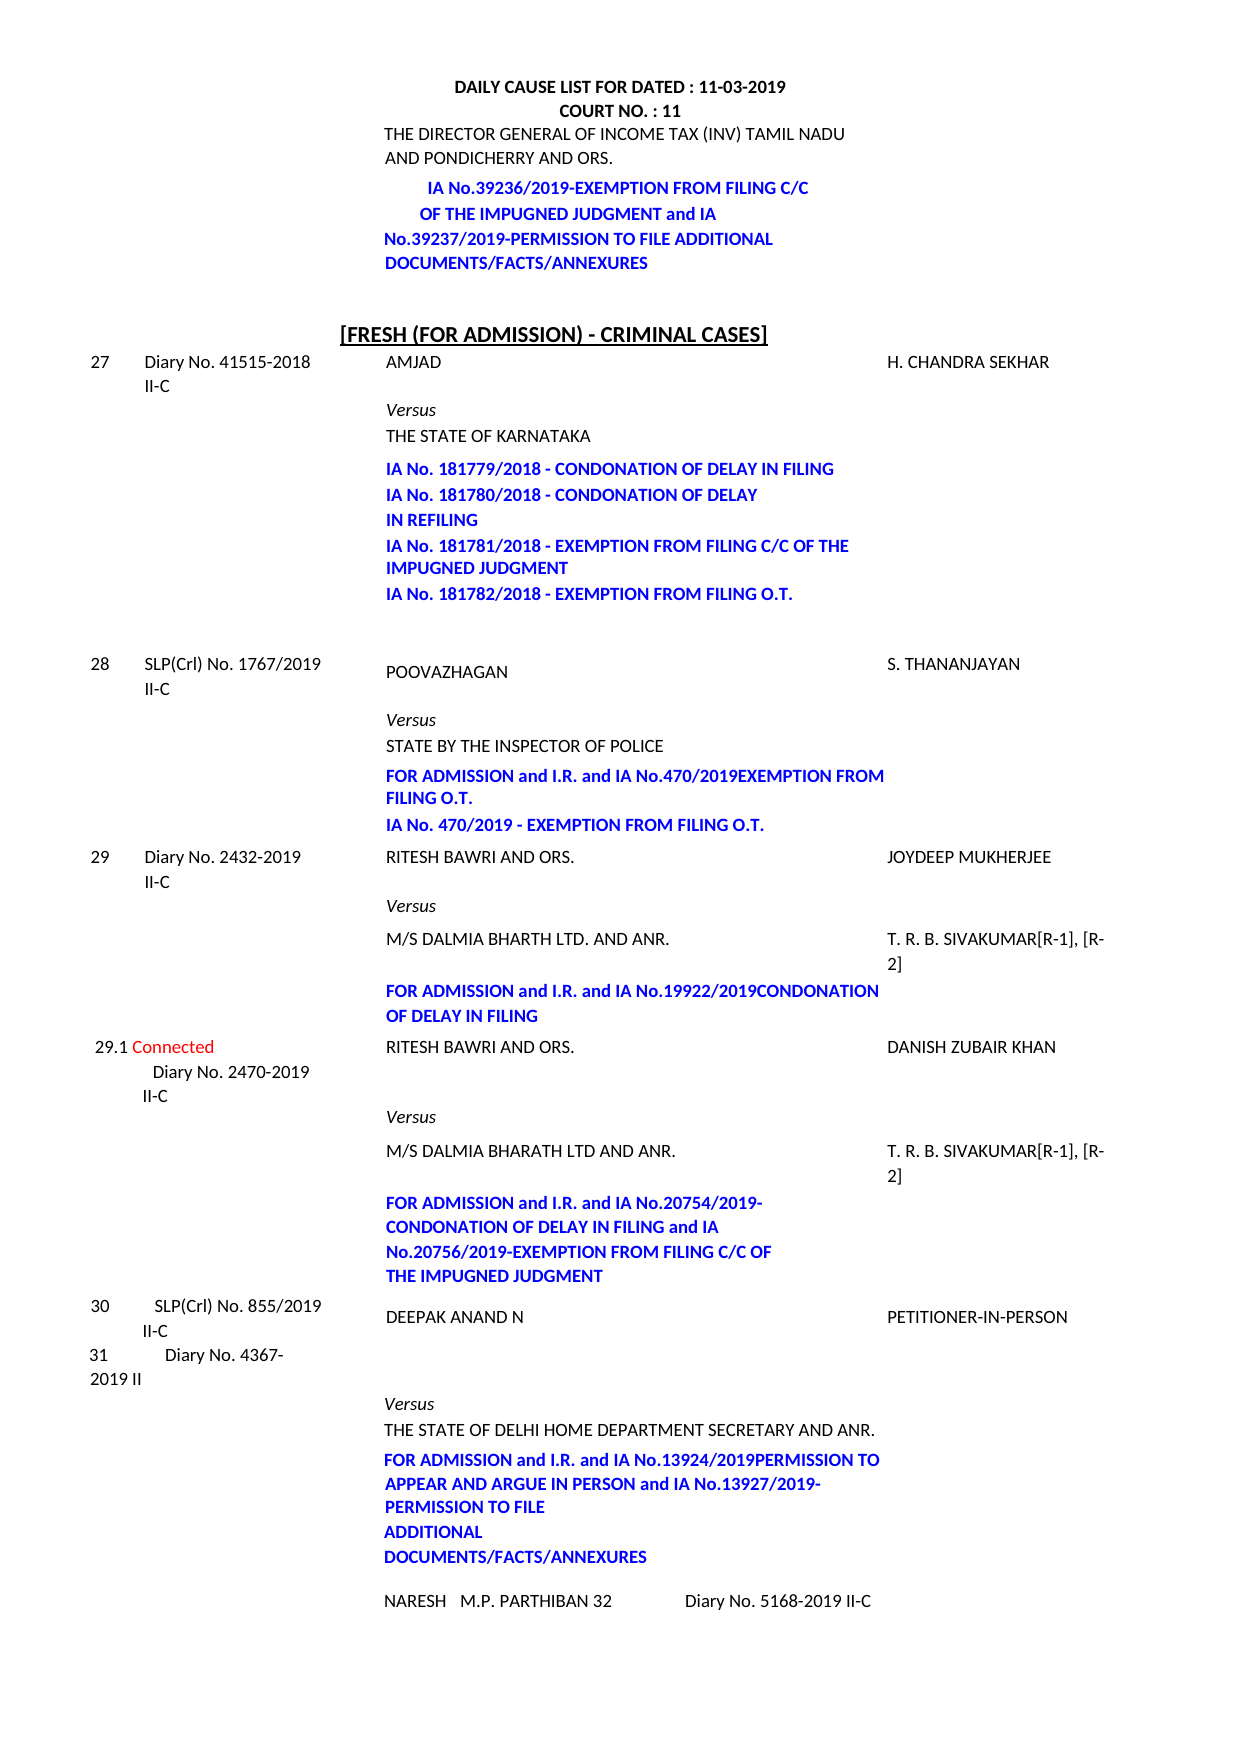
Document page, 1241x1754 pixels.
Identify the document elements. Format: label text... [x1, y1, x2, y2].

table_cell POOVAZHAGAN Versus STATE BY THE INSPECTOR OF POLICE FOR ADMISSION and I.R. and IA No.470/2019EXEMPTION FROM FILING O.T. IA No. 470/2019 - EXEMPTION FROM FILING O.T. [386, 653, 887, 846]
text IA No.39236/2019-EXEMPTION FROM FILING C/C [184, 176, 1052, 199]
table_cell S. THANANJAYAN [887, 653, 1110, 846]
table_cell M/S DALMIA BHARATH LTD AND ANR. FOR ADMISSION and I.R. and IA No.20754/2019- CONDONATION OF DELAY IN FILING and IA No.20756/2019-EXEMPTION FROM FILING C/C OF THE IMPUGNED JUDGMENT [386, 1139, 887, 1291]
table_cell 28 [90, 653, 144, 846]
table_header H. CHANDRA SEKHAR [887, 350, 1110, 652]
table_cell 29 [90, 846, 144, 928]
table_header Diary No. 41515-2018 II-C [144, 350, 386, 652]
table_cell PETITIONER-IN-PERSON [887, 1291, 1110, 1343]
table_cell Diary No. 2432-2019 II-C [144, 846, 386, 928]
text THE DIRECTOR GENERAL OF INCOME TAX (INV) TAMIL NADU AND PONDICHERRY AND ORS. [384, 122, 873, 169]
table_cell JOYDEEP MUKHERJEE [887, 846, 1110, 928]
table_cell DANISH ZUBAIR KHAN [887, 1035, 1110, 1139]
text OF THE IMPUGNED JUDGMENT and IA [184, 202, 952, 225]
text THE STATE OF DELHI HOME DEPARTMENT SECRETARY AND ANR. [384, 1418, 877, 1441]
table_cell RITESH BAWRI AND ORS. Versus [386, 846, 887, 928]
text No.39237/2019-PERMISSION TO FILE ADDITIONAL DOCUMENTS/FACTS/ANNEXURES [384, 227, 863, 274]
text [FRESH (FOR ADMISSION) - CRIMINAL CASES] [339, 320, 1090, 348]
text DOCUMENTS/FACTS/ANNEXURES [384, 1545, 884, 1568]
table_header AMJAD Versus THE STATE OF KARNATAKA IA No. 181779/2018 - CONDONATION OF DELAY IN FILING IA No. 181780/2018 - CONDONATION OF DELAY IN REFILING IA No. 181781/2018 - EXEMPTION FROM FILING C/C OF THE IMPUGNED JUDGMENT IA No. 181782/2018 - EXEMPTION FROM FILING O.T. [386, 350, 887, 652]
text NARESH M.P. PARTHIBAN 32 Diary No. 5168-2019 II-C [384, 1589, 1037, 1612]
text ADDITIONAL [384, 1520, 884, 1543]
table_cell M/S DALMIA BHARTH LTD. AND ANR. FOR ADMISSION and I.R. and IA No.19922/2019CONDONATION OF DELAY IN FILING [386, 928, 887, 1035]
table_cell 30 SLP(Crl) No. 855/2019 II-C [90, 1291, 386, 1343]
table_header 27 [90, 350, 144, 652]
text 31 Diary No. 4367-2019 II [89, 1343, 318, 1390]
table_cell DEEPAK ANAND N [386, 1291, 887, 1343]
table_cell T. R. B. SIVAKUMAR[R-1], [R-2] [887, 928, 1110, 1035]
text Versus [384, 1392, 1037, 1415]
table_cell RITESH BAWRI AND ORS. Versus [386, 1035, 887, 1139]
table_cell T. R. B. SIVAKUMAR[R-1], [R-2] [887, 1139, 1110, 1291]
text FOR ADMISSION and I.R. and IA No.13924/2019PERMISSION TO APPEAR AND ARGUE IN PERSON and IA No.13927/2019-PERMISSION TO FILE [384, 1449, 884, 1519]
table_cell 29.1 Connected Diary No. 2470-2019 II-C [90, 1035, 386, 1139]
table_cell [90, 1139, 386, 1291]
table_cell SLP(Crl) No. 1767/2019 II-C [144, 653, 386, 846]
table_cell [90, 928, 386, 1035]
